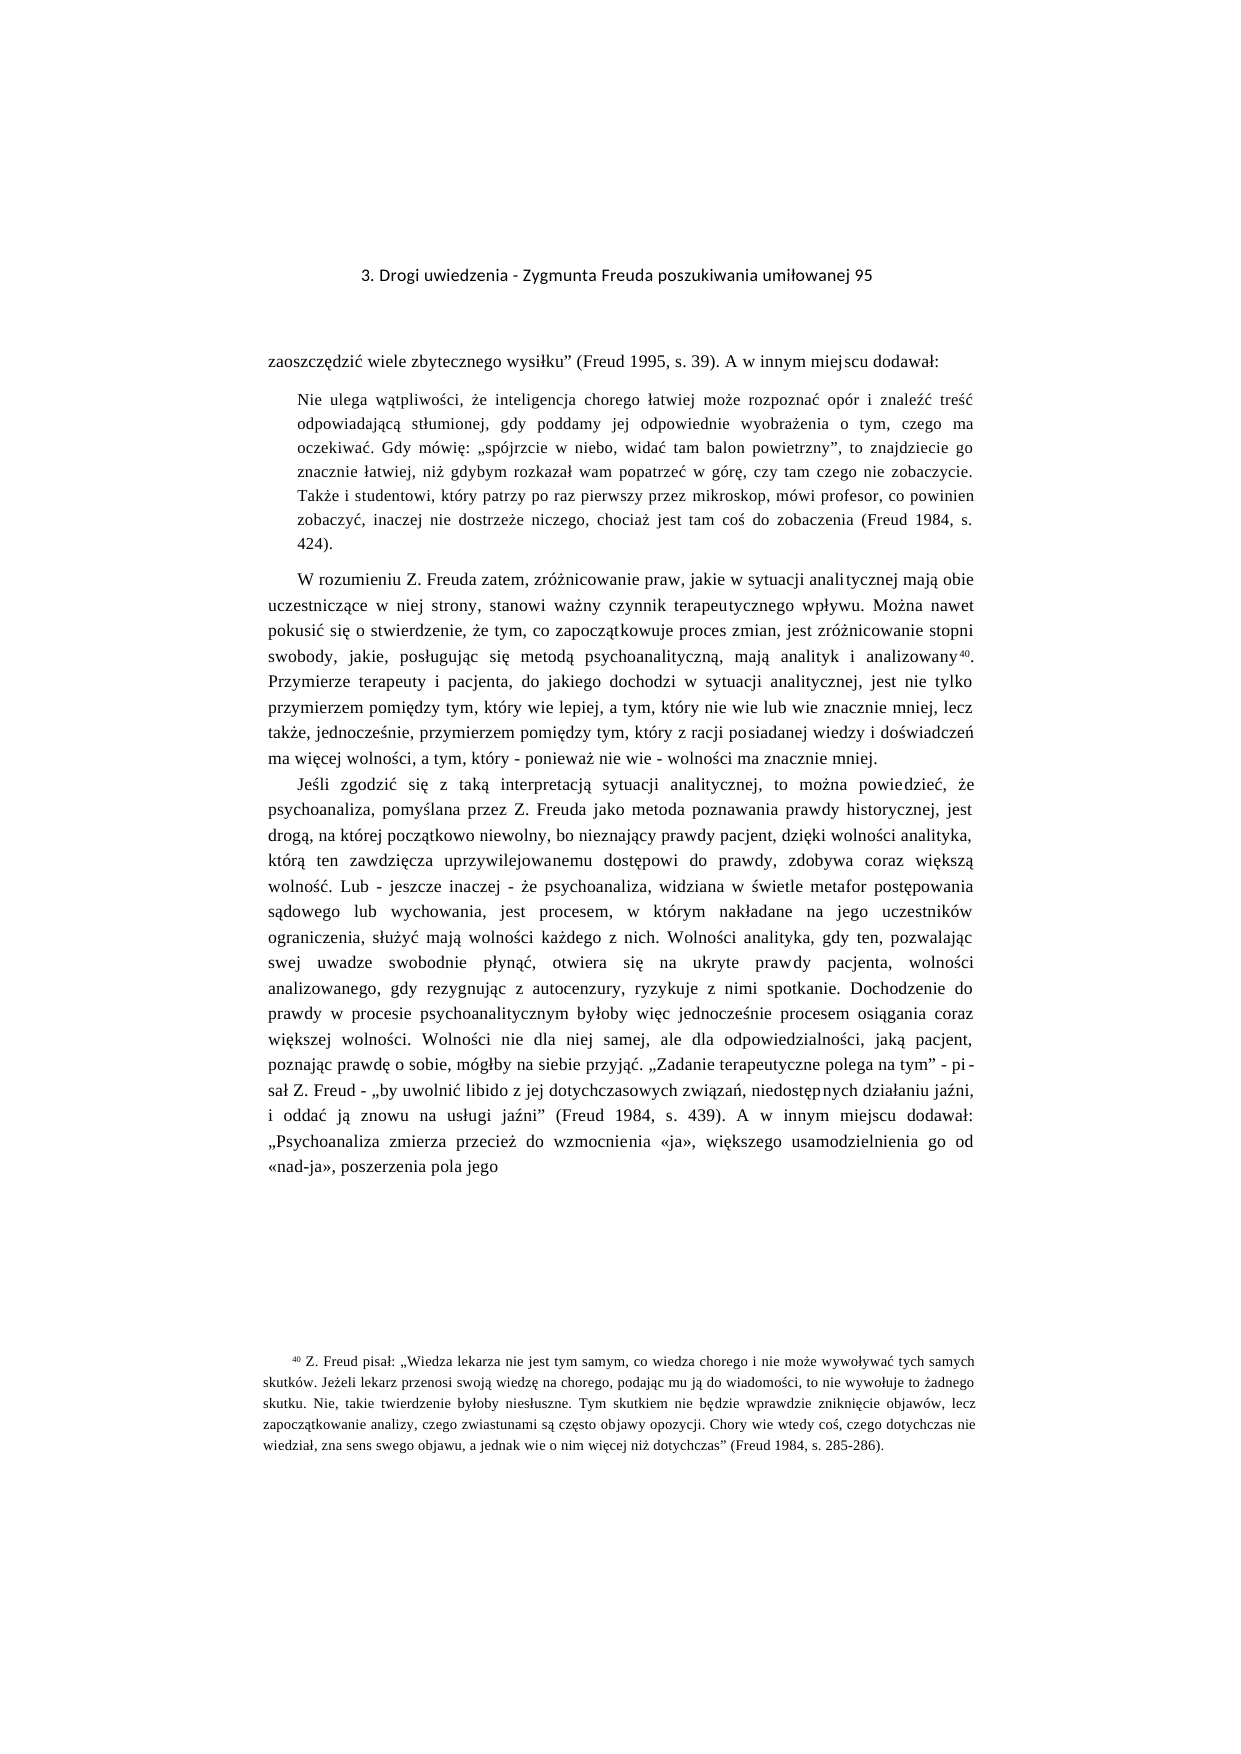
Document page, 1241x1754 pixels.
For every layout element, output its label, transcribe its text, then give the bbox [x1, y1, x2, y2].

text Nie ulega wątpliwości, że inteligencja chorego łatwiej może rozpoznać opór i znaleźć treść odpowiadającą stłumionej, gdy poddamy jej odpowiednie wyobrażenia o tym, czego ma oczekiwać. Gdy mówię: „spójrzcie w niebo, widać tam balon powietrzny”, to znajdziecie go znacznie łatwiej, niż gdybym rozkazał wam popatrzeć w górę, czy tam czego nie zobaczycie. Także i studentowi, który patrzy po raz pierwszy przez mikro­skop, mówi profesor, co powinien zobaczyć, inaczej nie dostrzeże niczego, chociaż jest tam coś do zobaczenia (Freud 1984, s. 424). [297, 386, 974, 554]
text 40 Z. Freud pisał: „Wiedza lekarza nie jest tym samym, co wiedza chorego i nie może wywoływać tych samych skutków. Jeżeli lekarz przenosi swoją wiedzę na chorego, podając mu ją do wiadomości, to nie wywołuje to żadnego skutku. Nie, takie twierdzenie byłoby niesłuszne. Tym skutkiem nie bę­dzie wprawdzie zniknięcie objawów, lecz zapoczątkowanie analizy, czego zwiastunami są często ob­jawy opozycji. Chory wie wtedy coś, czego dotychczas nie wiedział, zna sens swego objawu, a jednak wie o nim więcej niż dotychczas” (Freud 1984, s. 285-286). [263, 1350, 976, 1455]
text 3. Drogi uwiedzenia - Zygmunta Freuda poszukiwania umiłowanej 95 [361, 267, 977, 285]
text W rozumieniu Z. Freuda zatem, zróżnicowanie praw, jakie w sytuacji anali­tycznej mają obie uczestniczące w niej strony, stanowi ważny czynnik terapeu­tycznego wpływu. Można nawet pokusić się o stwierdzenie, że tym, co zapocząt­kowuje proces zmian, jest zróżnicowanie stopni swobody, jakie, posługując się metodą psychoanalityczną, mają analityk i analizowany40. Przymierze terapeuty i pacjenta, do jakiego dochodzi w sytuacji analitycznej, jest nie tylko przymie­rzem pomiędzy tym, który wie lepiej, a tym, który nie wie lub wie znacznie mniej, lecz także, jednocześnie, przymierzem pomiędzy tym, który z racji po­siadanej wiedzy i doświadczeń ma więcej wolności, a tym, który - ponieważ nie wie - wolności ma znacznie mniej. [268, 565, 974, 769]
text zaoszczędzić wiele zbytecznego wysiłku” (Freud 1995, s. 39). A w innym miej­scu dodawał: [268, 347, 974, 373]
text Jeśli zgodzić się z taką interpretacją sytuacji analitycznej, to można powie­dzieć, że psychoanaliza, pomyślana przez Z. Freuda jako metoda poznawania prawdy historycznej, jest drogą, na której początkowo niewolny, bo nieznający prawdy pacjent, dzięki wolności analityka, którą ten zawdzięcza uprzywilejowa­nemu dostępowi do prawdy, zdobywa coraz większą wolność. Lub - jeszcze ina­czej - że psychoanaliza, widziana w świetle metafor postępowania sądowego lub wychowania, jest procesem, w którym nakładane na jego uczestników ograniczenia, służyć mają wolności każdego z nich. Wolności analityka, gdy ten, pozwalając swej uwadze swobodnie płynąć, otwiera się na ukryte praw­dy pacjenta, wolności analizowanego, gdy rezygnując z autocenzury, ryzykuje z nimi spotkanie. Dochodzenie do prawdy w procesie psychoanalitycznym by­łoby więc jednocześnie procesem osiągania coraz większej wolności. Wolności nie dla niej samej, ale dla odpowiedzialności, jaką pacjent, poznając prawdę o sobie, mógłby na siebie przyjąć. „Zadanie terapeutyczne polega na tym” - pi­sał Z. Freud - „by uwolnić libido z jej dotychczasowych związań, niedostęp­nych działaniu jaźni, i oddać ją znowu na usługi jaźni” (Freud 1984, s. 439). A w innym miejscu dodawał: „Psychoanaliza zmierza przecież do wzmocnie­nia «ja», większego usamodzielnienia go od «nad-ja», poszerzenia pola jego [268, 769, 974, 1178]
